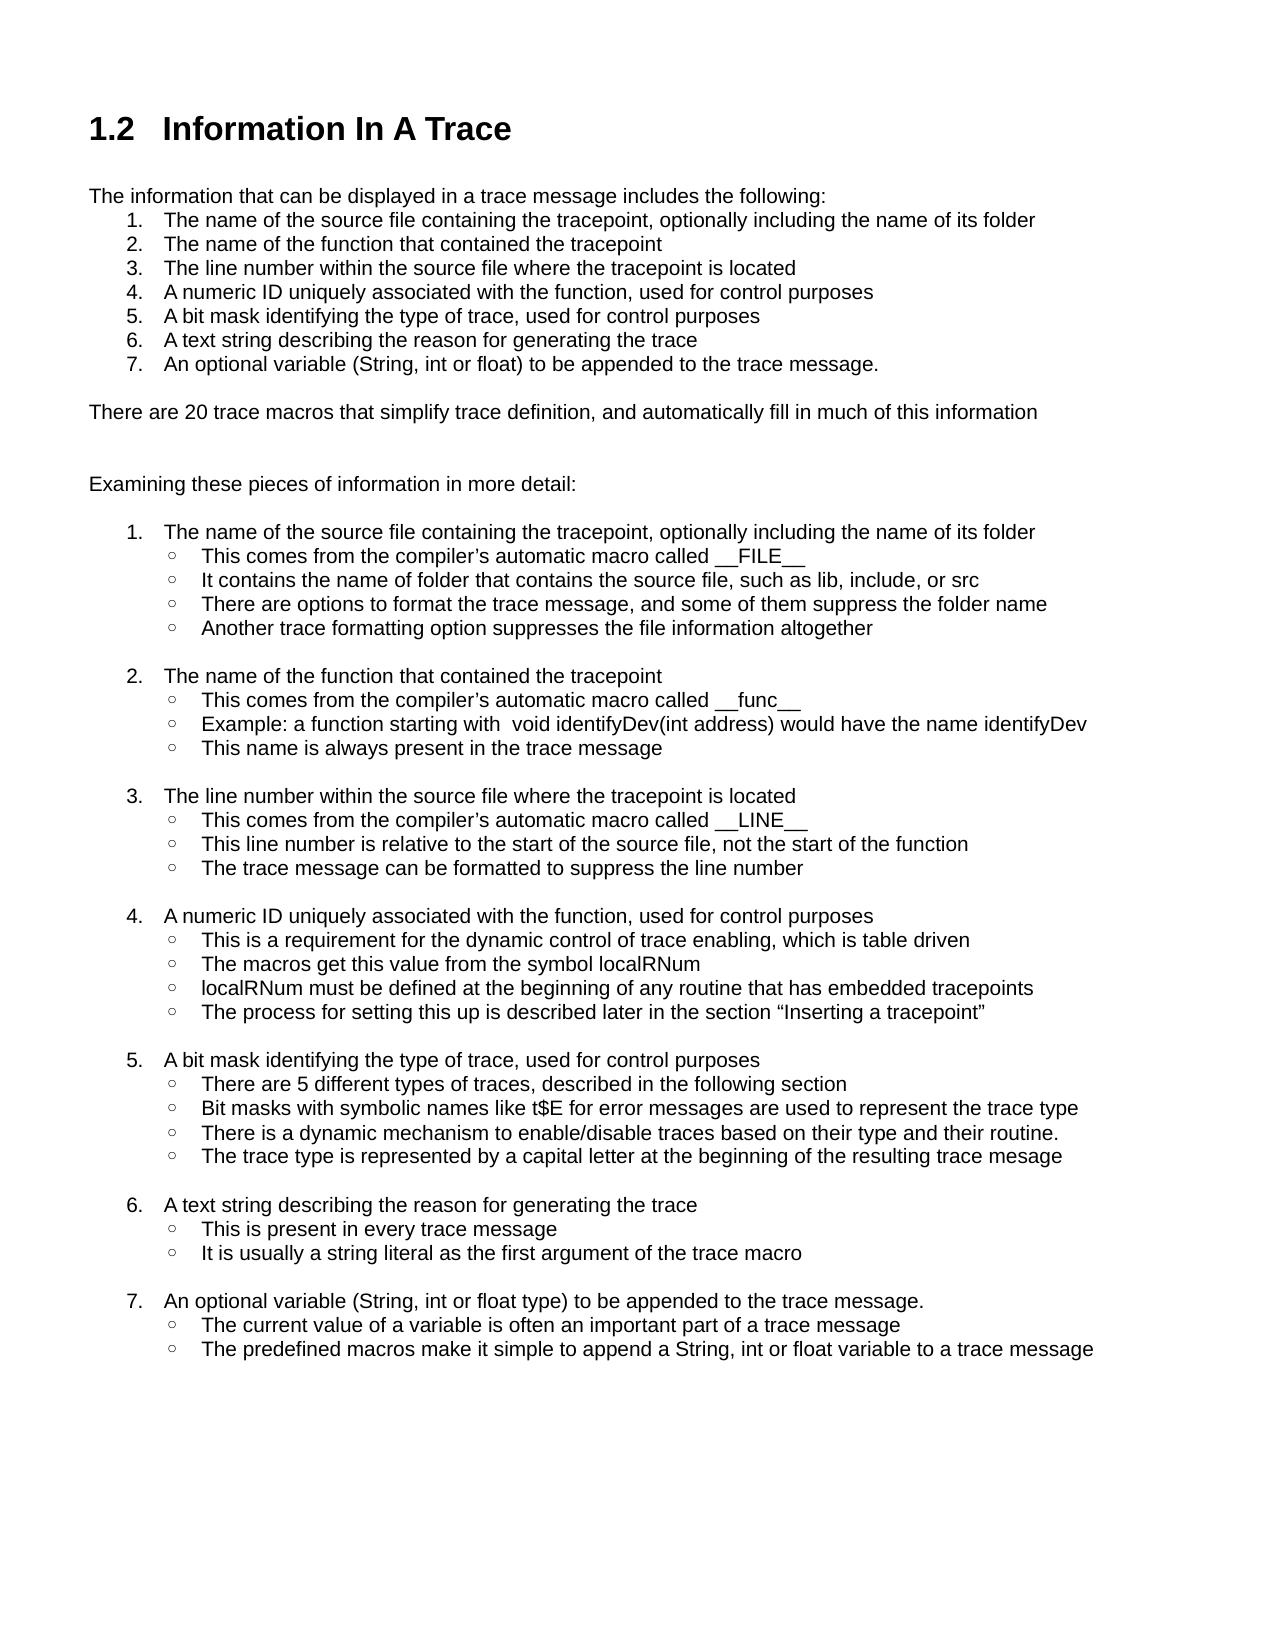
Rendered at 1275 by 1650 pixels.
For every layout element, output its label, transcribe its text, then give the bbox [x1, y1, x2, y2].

list An optional variable (String, int or float type) to be appended to the trace message. [126, 1288, 1186, 1312]
list This comes from the compiler’s automatic macro called __func__ [163, 688, 1186, 712]
list An optional variable (String, int or float) to be appended to the trace message. [126, 352, 1186, 376]
list A numeric ID uniquely associated with the function, used for control purposes [126, 904, 1186, 928]
list Another trace formatting option suppresses the file information altogether [163, 616, 1186, 664]
list There are options to format the trace message, and some of them suppress the folder name [163, 592, 1186, 616]
list This comes from the compiler’s automatic macro called __LINE__ [163, 808, 1186, 832]
list It is usually a string literal as the first argument of the trace macro [163, 1240, 1186, 1264]
list The trace type is represented by a capital letter at the beginning of the resulting trace mesage [163, 1144, 1186, 1192]
list This is present in every trace message [163, 1216, 1186, 1240]
list Bit masks with symbolic names like t$E for error messages are used to represent the trace type [163, 1096, 1186, 1120]
list The process for setting this up is described later in the section “Inserting a tracepoint” [163, 1000, 1186, 1048]
list There is a dynamic mechanism to enable/disable traces based on their type and their routine. [163, 1120, 1186, 1144]
list It contains the name of folder that contains the source file, such as lib, include, or src [163, 568, 1186, 592]
text The information that can be displayed in a trace message includes the following: [88, 184, 1186, 208]
list The name of the function that contained the tracepoint [126, 664, 1186, 688]
subtitle Information In A Trace [88, 109, 1186, 148]
list The current value of a variable is often an important part of a trace message [163, 1312, 1186, 1336]
list The name of the function that contained the tracepoint [126, 232, 1186, 256]
list The macros get this value from the symbol localRNum [163, 952, 1186, 976]
list This line number is relative to the start of the source file, not the start of the function [163, 832, 1186, 856]
list A bit mask identifying the type of trace, used for control purposes [126, 1048, 1186, 1072]
list A bit mask identifying the type of trace, used for control purposes [126, 304, 1186, 328]
text Examining these pieces of information in more detail: [88, 472, 1186, 496]
list This is a requirement for the dynamic control of trace enabling, which is table driven [163, 928, 1186, 952]
list There are 5 different types of traces, described in the following section [163, 1072, 1186, 1096]
list The name of the source file containing the tracepoint, optionally including the name of its folder [126, 208, 1186, 232]
list A text string describing the reason for generating the trace [126, 1192, 1186, 1216]
list The predefined macros make it simple to append a String, int or float variable to a trace message [163, 1336, 1186, 1361]
list The line number within the source file where the tracepoint is located [126, 256, 1186, 280]
text There are 20 trace macros that simplify trace definition, and automatically fill in much of this information [88, 400, 1186, 424]
list The name of the source file containing the tracepoint, optionally including the name of its folder [126, 520, 1186, 544]
list This name is always present in the trace message [163, 736, 1186, 784]
list localRNum must be defined at the beginning of any routine that has embedded tracepoints [163, 976, 1186, 1000]
list The line number within the source file where the tracepoint is located [126, 784, 1186, 808]
list The trace message can be formatted to suppress the line number [163, 856, 1186, 904]
list A numeric ID uniquely associated with the function, used for control purposes [126, 280, 1186, 304]
list This comes from the compiler’s automatic macro called __FILE__ [163, 544, 1186, 568]
list A text string describing the reason for generating the trace [126, 328, 1186, 352]
list Example: a function starting with void identifyDev(int address) would have the name identifyDev [163, 712, 1186, 736]
